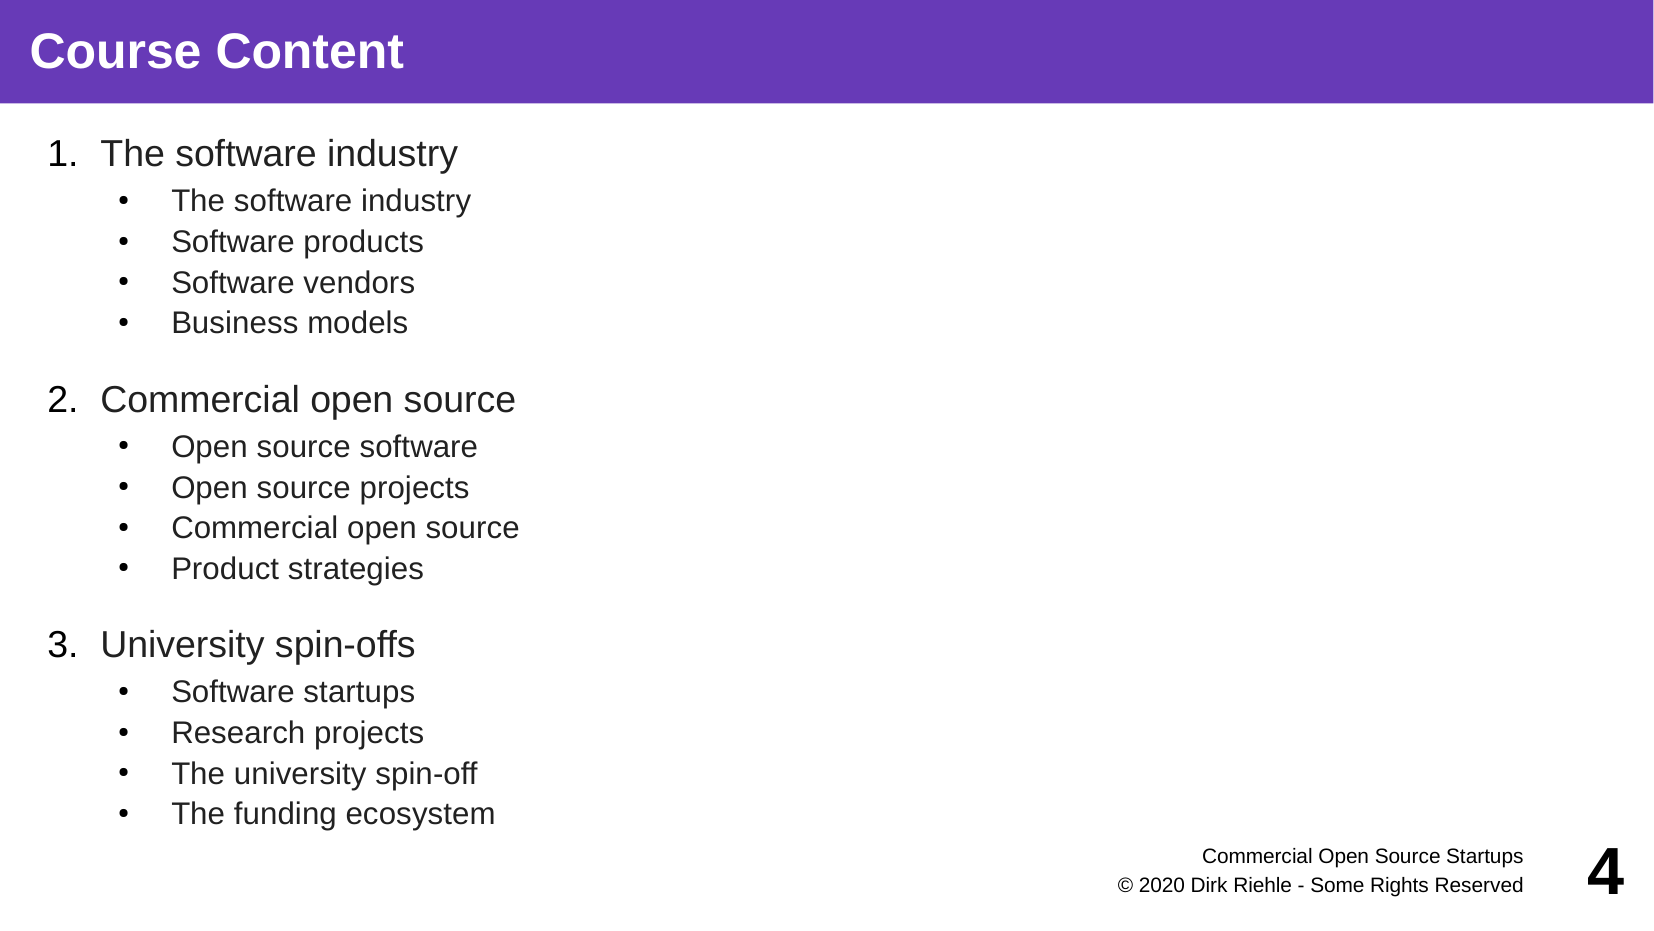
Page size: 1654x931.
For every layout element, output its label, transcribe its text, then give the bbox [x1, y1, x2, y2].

list The software industry The software industry Software products Software vendors Business models Commercial open source Open source software Open source projects Commercial open source Product strategies University spin-offs Software startups Research projects The university spin-off The funding ecosystem [29, 132, 1625, 813]
title Course Content [0, 0, 1654, 104]
